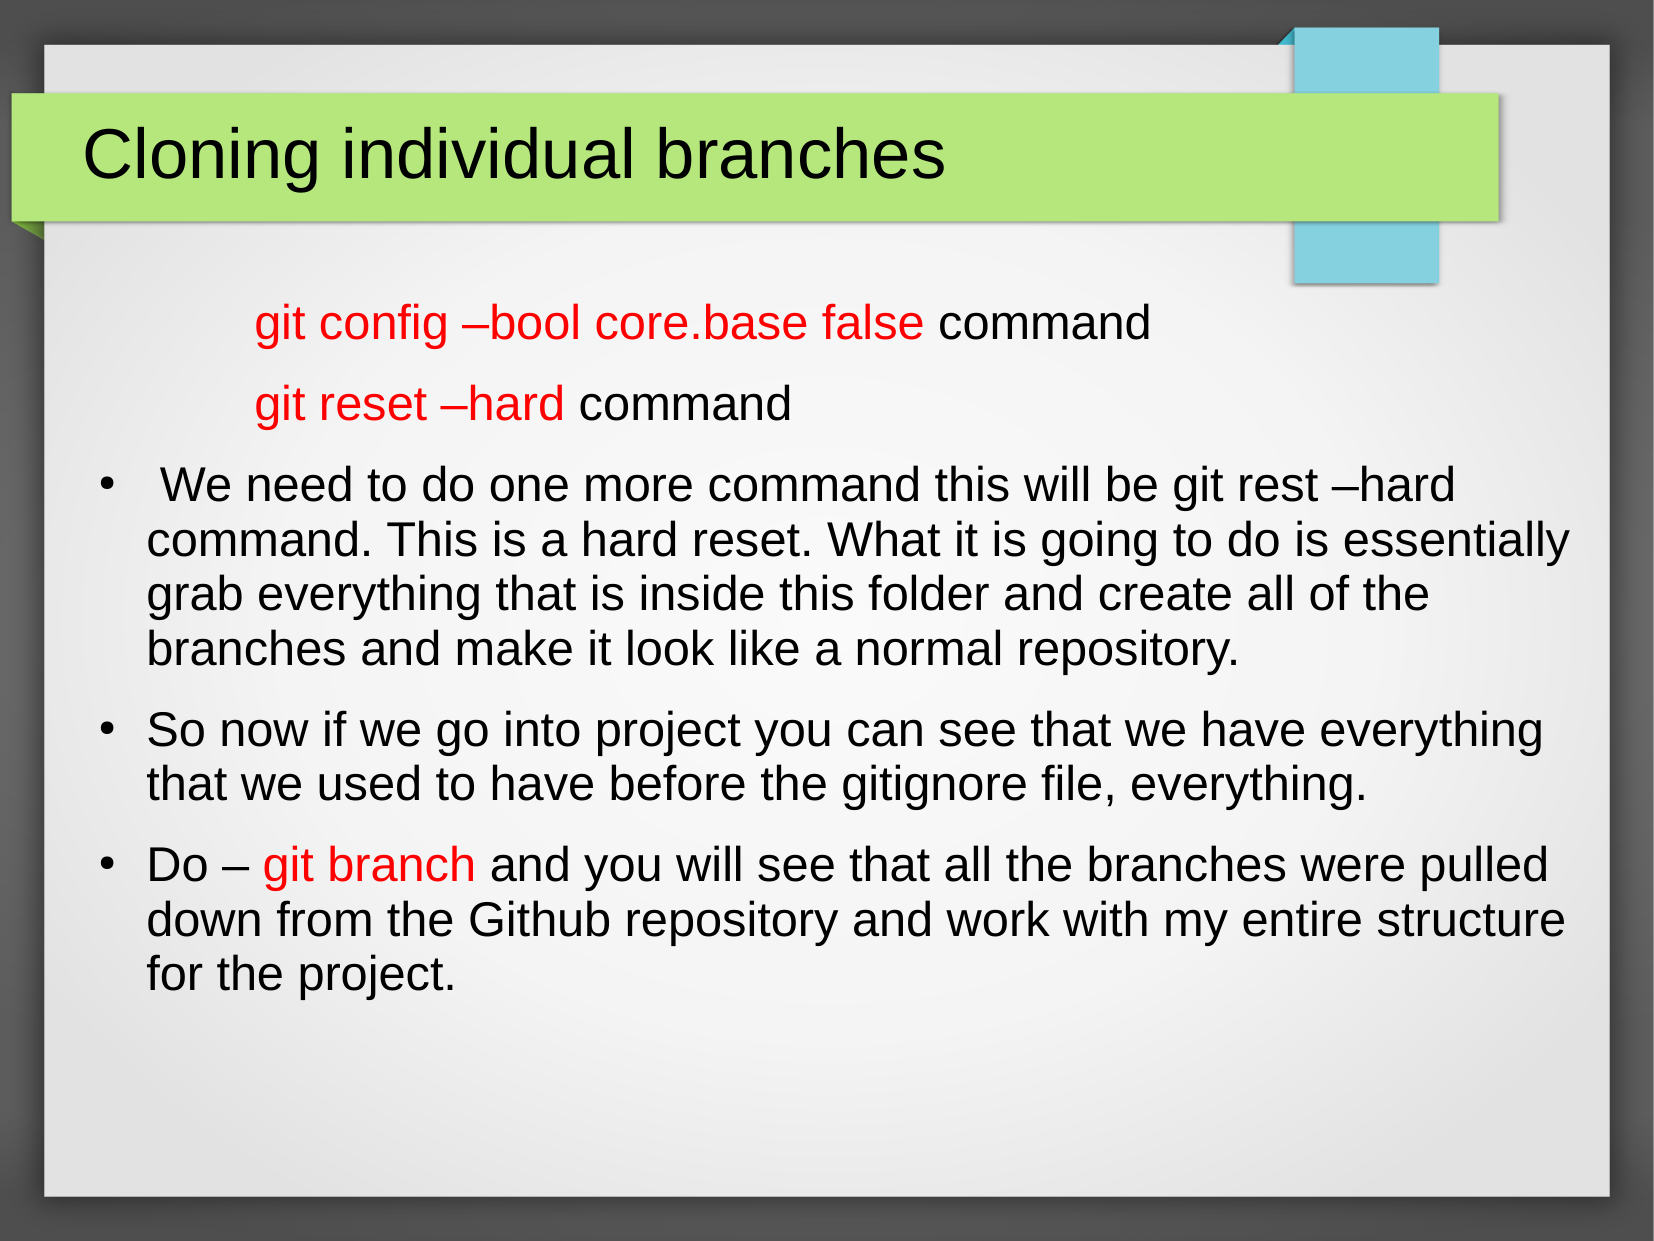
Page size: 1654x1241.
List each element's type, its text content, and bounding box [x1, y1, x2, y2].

list git config –bool core.base false command git reset –hard command We need to do one more command this will be git rest –hard command. This is a hard reset. What it is going to do is essentially grab everything that is inside this folder and create all of the branches and make it look like a normal repository. So now if we go into project you can see that we have everything that we used to have before the gitignore file, everything. Do – git branch and you will see that all the branches were pulled down from the Github repository and work with my entire structure for the project. [82, 295, 1571, 1015]
title Cloning individual branches [82, 94, 1264, 213]
picture [0, 0, 1654, 1241]
